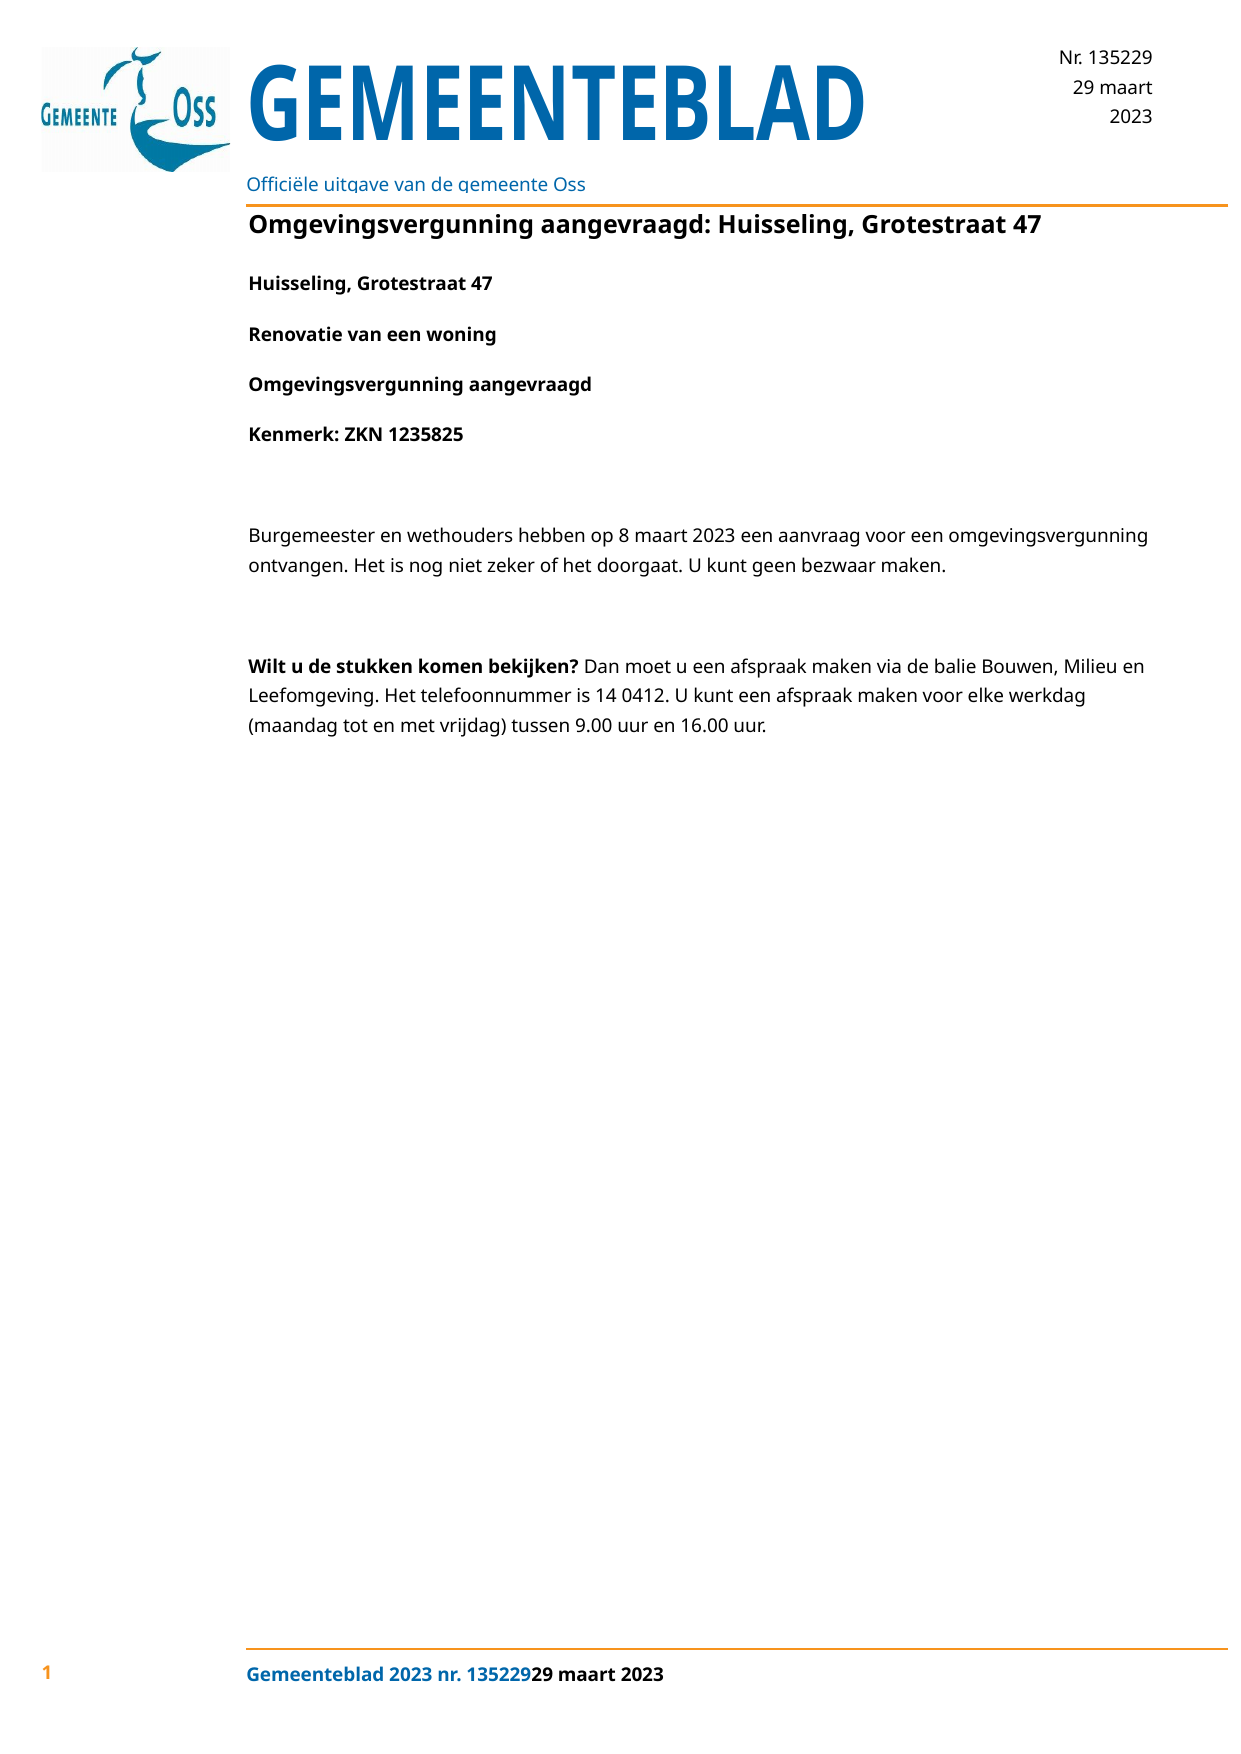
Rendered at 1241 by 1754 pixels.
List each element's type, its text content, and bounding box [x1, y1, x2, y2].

text Wilt u de stukken komen bekijken? Dan moet u een afspraak maken via de balie Bouwen, Milieu en Leefomgeving. Het telefoonnummer is 14 0412. U kunt een afspraak maken voor elke werkdag (maandag tot en met vrijdag) tussen 9.00 uur en 16.00 uur. [248, 653, 1152, 738]
text Omgevingsvergunning aangevraagd [248, 371, 1152, 397]
picture [41, 47, 231, 172]
text Renovatie van een woning [248, 321, 1152, 346]
text Kenmerk: ZKN 1235825 [248, 422, 1152, 447]
text Burgemeester en wethouders hebben op 8 maart 2023 een aanvraag voor een omgevingsvergunning ontvangen. Het is nog niet zeker of het doorgaat. U kunt geen bezwaar maken. [248, 522, 1152, 578]
text Omgevingsvergunning aangevraagd: Huisseling, Grotestraat 47 [248, 207, 1152, 241]
text Huisseling, Grotestraat 47 [248, 270, 1152, 296]
